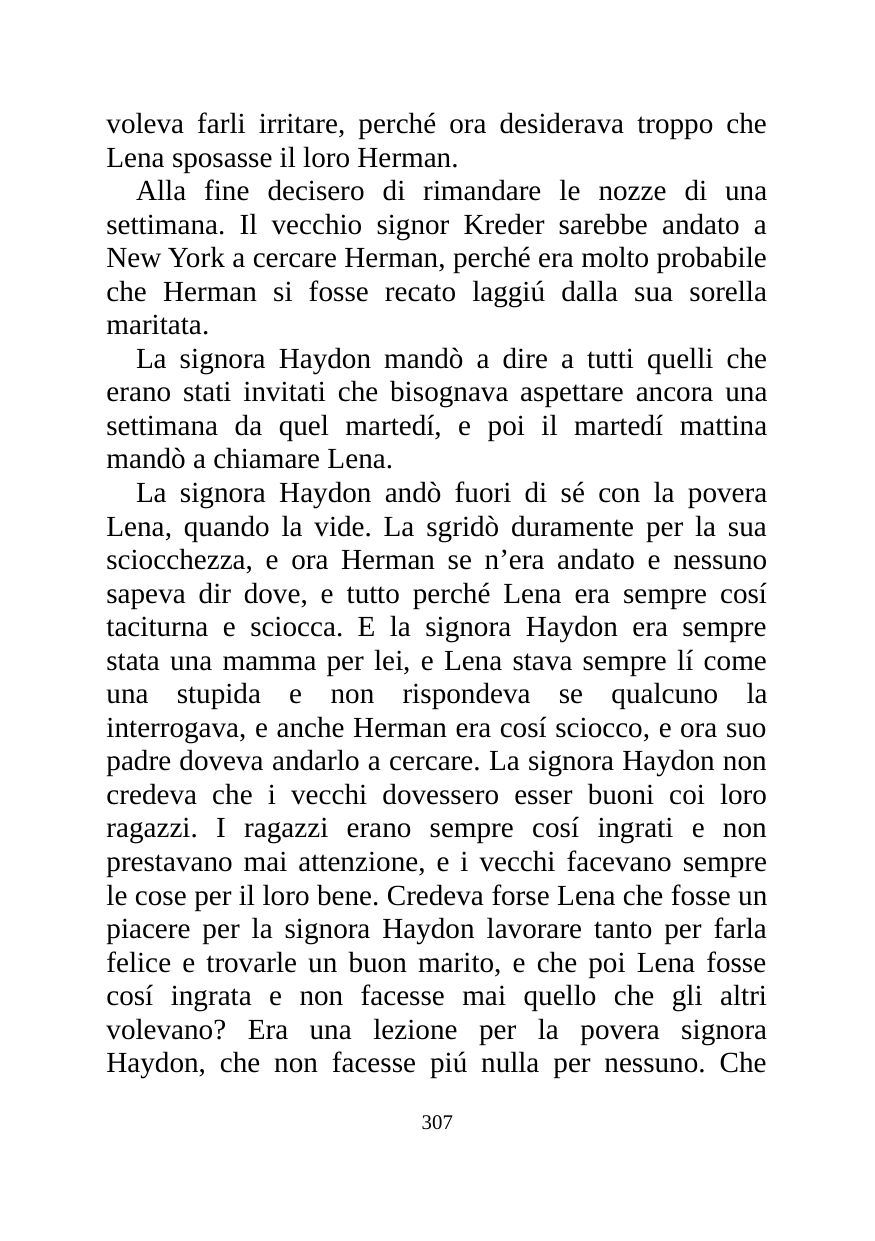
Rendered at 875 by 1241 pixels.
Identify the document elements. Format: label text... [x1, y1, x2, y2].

text La signora Haydon andò fuori di sé con la povera Lena, quando la vide. La sgridò duramente per la sua sciocchezza, e ora Herman se n’era andato e nessuno sapeva dir dove, e tutto perché Lena era sempre cosí taciturna e sciocca. E la signora Haydon era sempre stata una mamma per lei, e Lena stava sempre lí come una stupida e non rispondeva se qualcuno la interrogava, e anche Herman era cosí sciocco, e ora suo padre doveva andarlo a cercare. La signora Haydon non credeva che i vecchi dovessero esser buoni coi loro ragazzi. I ragazzi erano sempre cosí ingrati e non prestavano mai attenzione, e i vecchi facevano sempre le cose per il loro bene. Credeva forse Lena che fosse un piacere per la signora Haydon lavorare tanto per farla felice e trovarle un buon marito, e che poi Lena fosse cosí ingrata e non facesse mai quello che gli altri volevano? Era una lezione per la povera signora Haydon, che non facesse piú nulla per nessuno. Che [106, 475, 768, 1079]
text Alla fine decisero di rimandare le nozze di una settimana. Il vecchio signor Kreder sarebbe andato a New York a cercare Herman, perché era molto probabile che Herman si fosse recato laggiú dalla sua sorella maritata. [106, 173, 768, 341]
text voleva farli irritare, perché ora desiderava troppo che Lena sposasse il loro Herman. [106, 106, 768, 173]
text La signora Haydon mandò a dire a tutti quelli che erano stati invitati che bisognava aspettare ancora una settimana da quel martedí, e poi il martedí mattina mandò a chiamare Lena. [106, 341, 768, 475]
